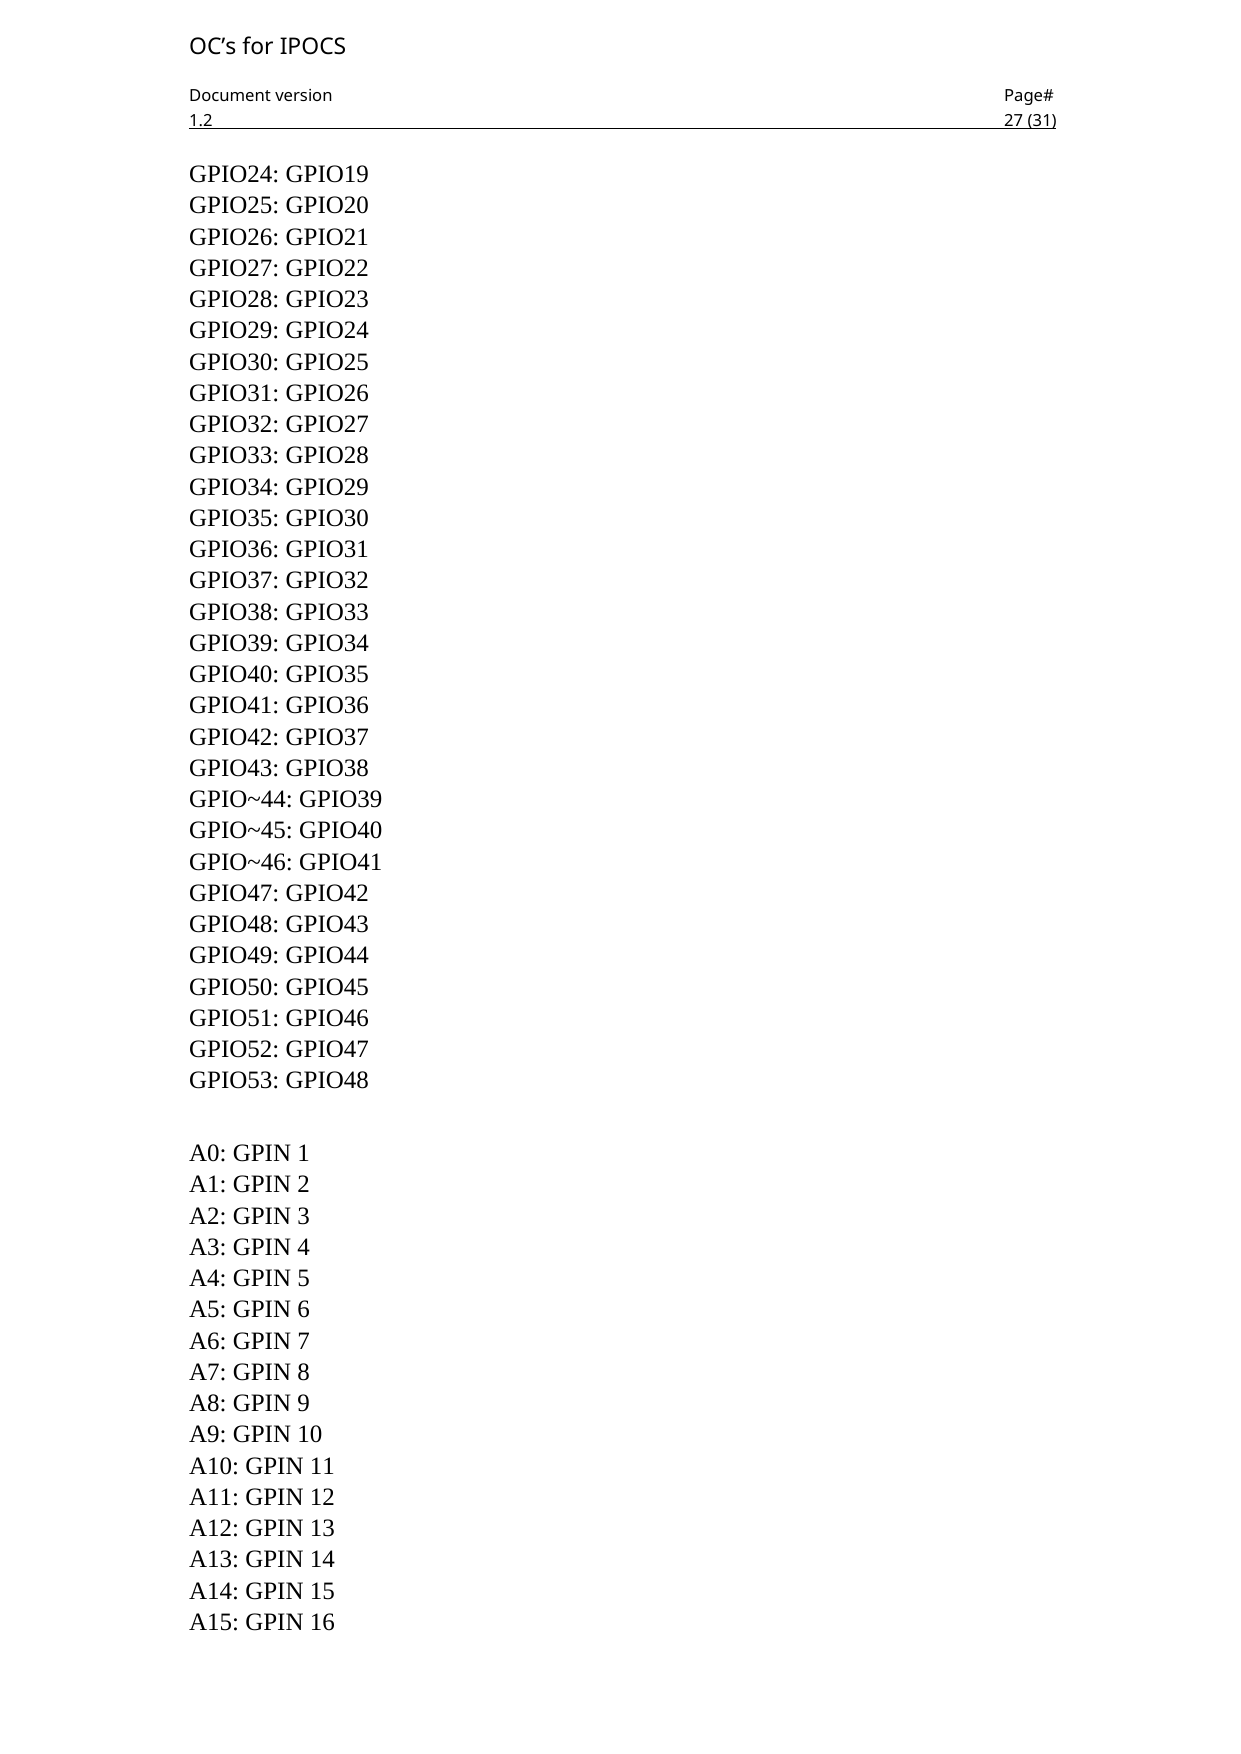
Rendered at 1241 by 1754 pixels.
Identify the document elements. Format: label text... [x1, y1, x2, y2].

text GPIO24: GPIO19 GPIO25: GPIO20 GPIO26: GPIO21 GPIO27: GPIO22 GPIO28: GPIO23 GPIO29: GPIO24 GPIO30: GPIO25 GPIO31: GPIO26 GPIO32: GPIO27 GPIO33: GPIO28 GPIO34: GPIO29 GPIO35: GPIO30 GPIO36: GPIO31 GPIO37: GPIO32 GPIO38: GPIO33 GPIO39: GPIO34 GPIO40: GPIO35 GPIO41: GPIO36 GPIO42: GPIO37 GPIO43: GPIO38 GPIO~44: GPIO39 GPIO~45: GPIO40 GPIO~46: GPIO41 GPIO47: GPIO42 GPIO48: GPIO43 GPIO49: GPIO44 GPIO50: GPIO45 GPIO51: GPIO46 GPIO52: GPIO47 GPIO53: GPIO48 [189, 157, 1122, 1125]
text A0: GPIN 1 A1: GPIN 2 A2: GPIN 3 A3: GPIN 4 A4: GPIN 5 A5: GPIN 6 A6: GPIN 7 A7: GPIN 8 A8: GPIN 9 A9: GPIN 10 A10: GPIN 11 A11: GPIN 12 A12: GPIN 13 A13: GPIN 14 A14: GPIN 15 A15: GPIN 16 [189, 1136, 1122, 1636]
